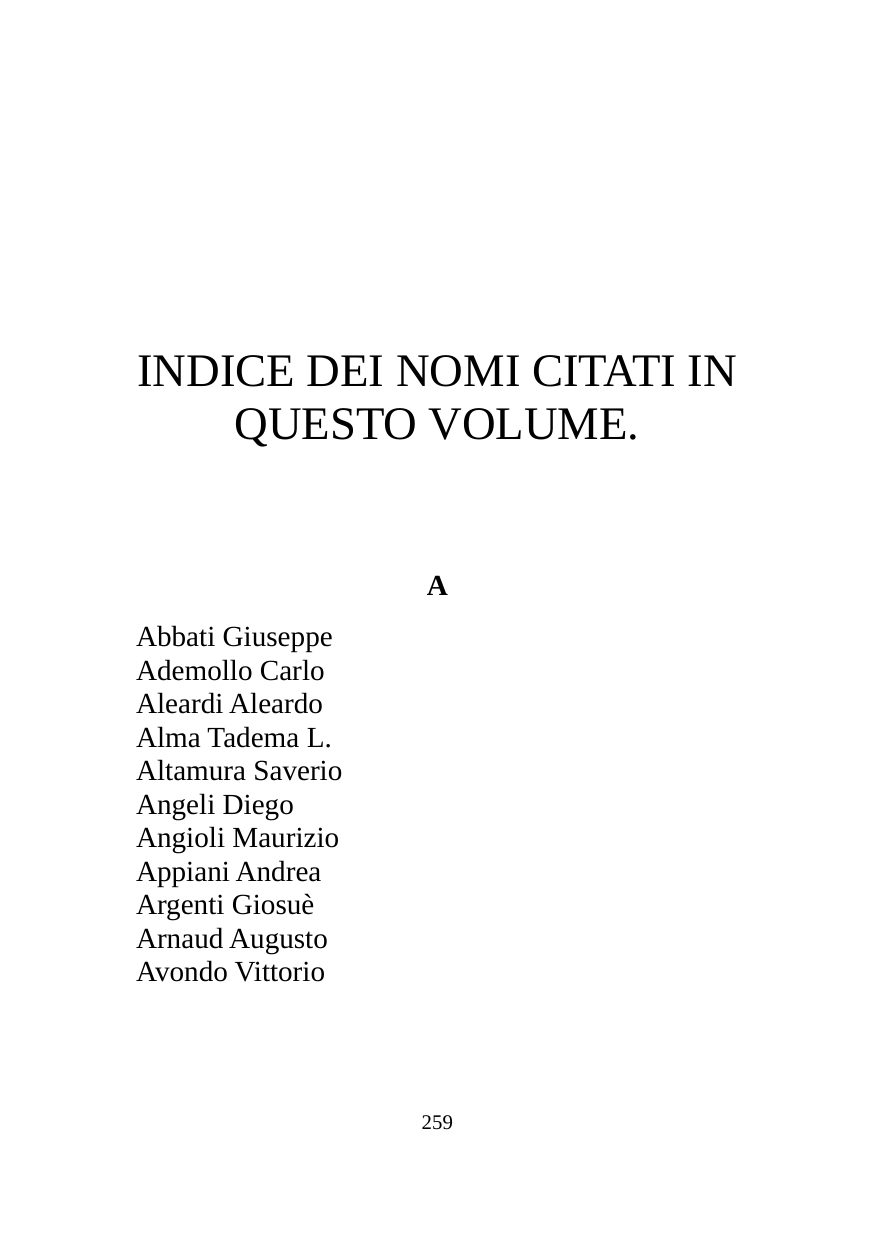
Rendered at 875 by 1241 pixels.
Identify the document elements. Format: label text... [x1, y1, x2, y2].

text Appiani Andrea [106, 854, 768, 887]
text Alma Tadema L. [106, 720, 768, 753]
text A [106, 568, 768, 601]
text Altamura Saverio [106, 753, 768, 787]
subtitle INDICE DEI NOMI CITATI IN QUESTO VOLUME. [106, 342, 768, 450]
text Avondo Vittorio [106, 954, 768, 988]
text Arnaud Augusto [106, 921, 768, 954]
text Aleardi Aleardo [106, 686, 768, 720]
text Abbati Giuseppe [106, 619, 768, 653]
text Angioli Maurizio [106, 820, 768, 854]
text Argenti Giosuè [106, 887, 768, 921]
text Angeli Diego [106, 787, 768, 820]
text Ademollo Carlo [106, 653, 768, 686]
